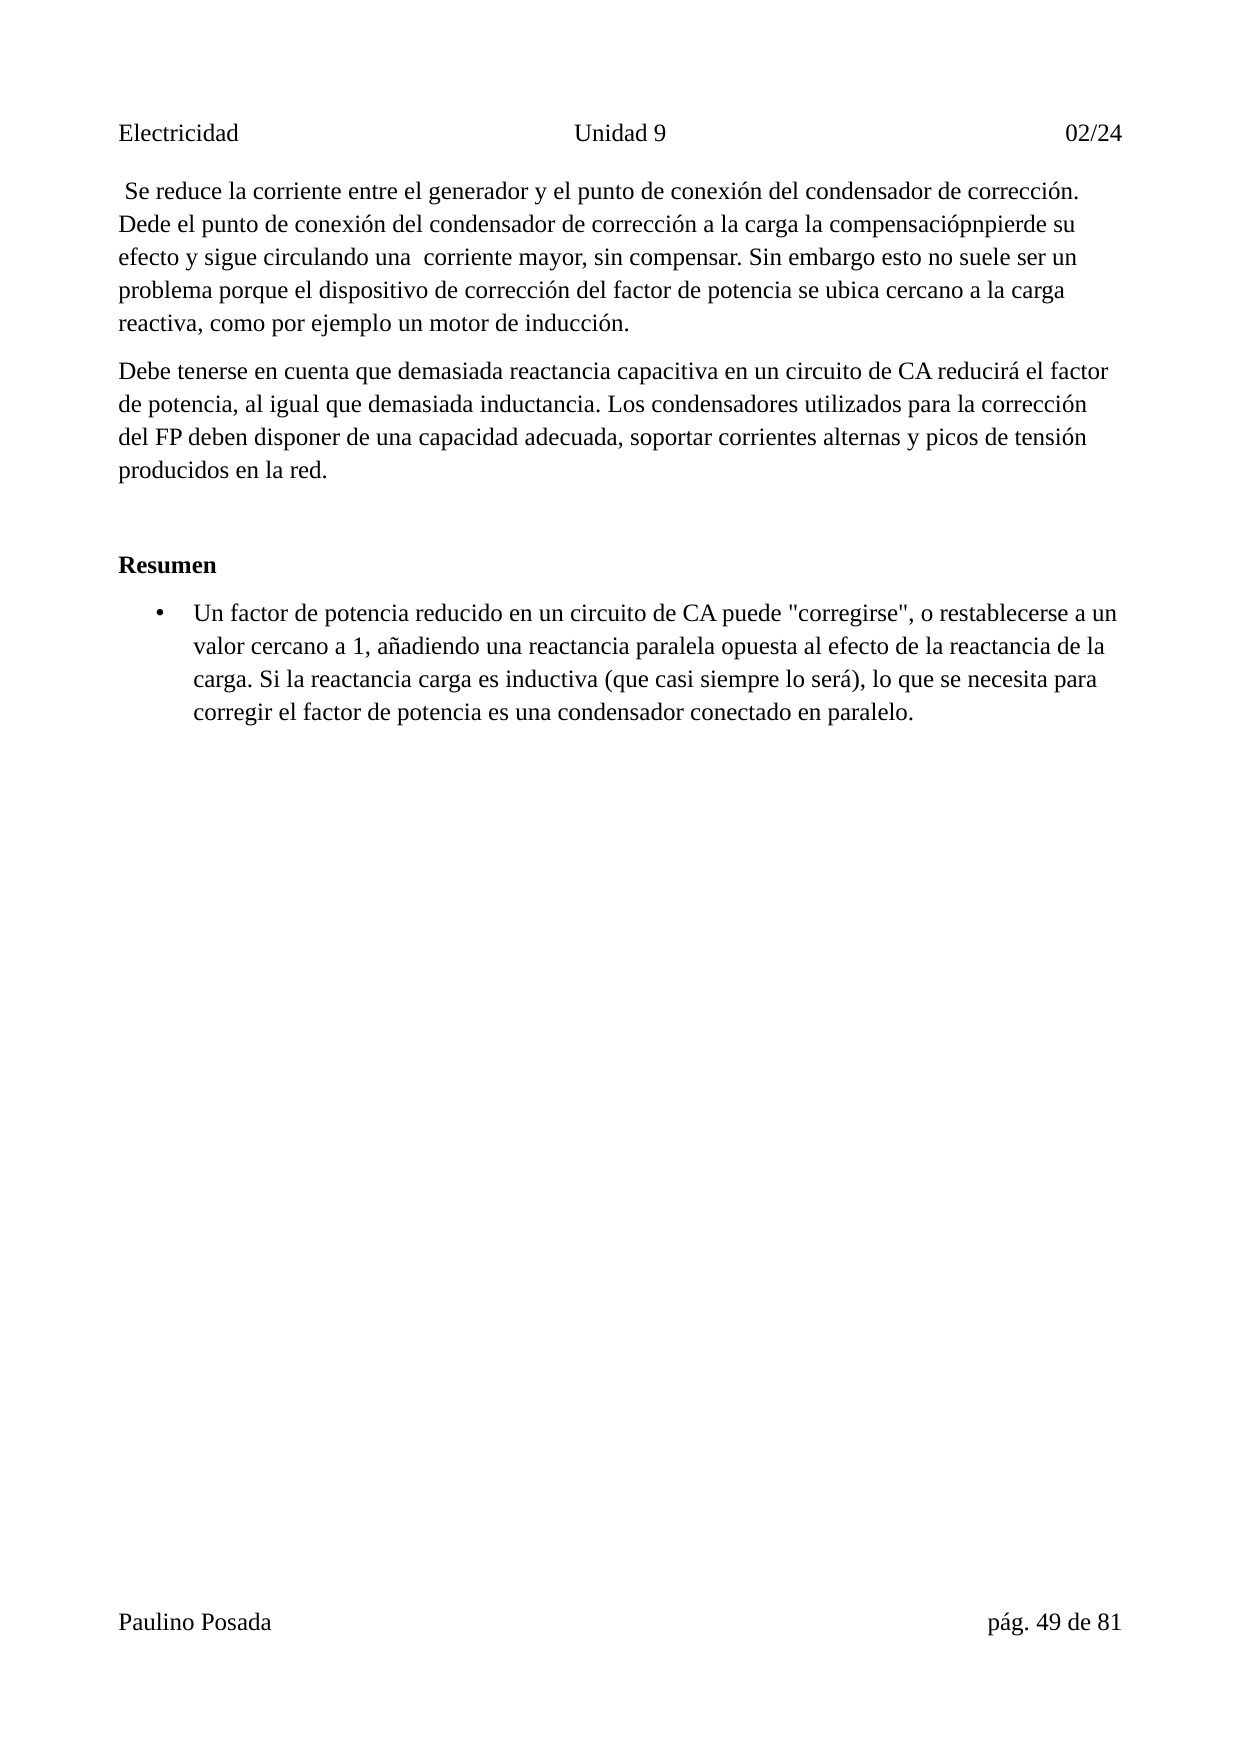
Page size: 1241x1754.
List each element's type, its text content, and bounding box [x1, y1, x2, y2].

text Resumen [118, 550, 1122, 579]
text Debe tenerse en cuenta que demasiada reactancia capacitiva en un circuito de CA reducirá el factor de potencia, al igual que demasiada inductancia. Los condensadores utilizados para la corrección del FP deben disponer de una capacidad adecuada, soportar corrientes alternas y picos de tensión producidos en la red. [118, 356, 1122, 484]
list Un factor de potencia reducido en un circuito de CA puede "corregirse", o restablecerse a un valor cercano a 1, añadiendo una reactancia paralela opuesta al efecto de la reactancia de la carga. Si la reactancia carga es inductiva (que casi siempre lo será), lo que se necesita para corregir el factor de potencia es una condensador conectado en paralelo. [156, 598, 1122, 726]
text Se reduce la corriente entre el generador y el punto de conexión del condensador de corrección. Dede el punto de conexión del condensador de corrección a la carga la compensaciópnpierde su efecto y sigue circulando una corriente mayor, sin compensar. Sin embargo esto no suele ser un problema porque el dispositivo de corrección del factor de potencia se ubica cercano a la carga reactiva, como por ejemplo un motor de inducción. [118, 176, 1122, 337]
